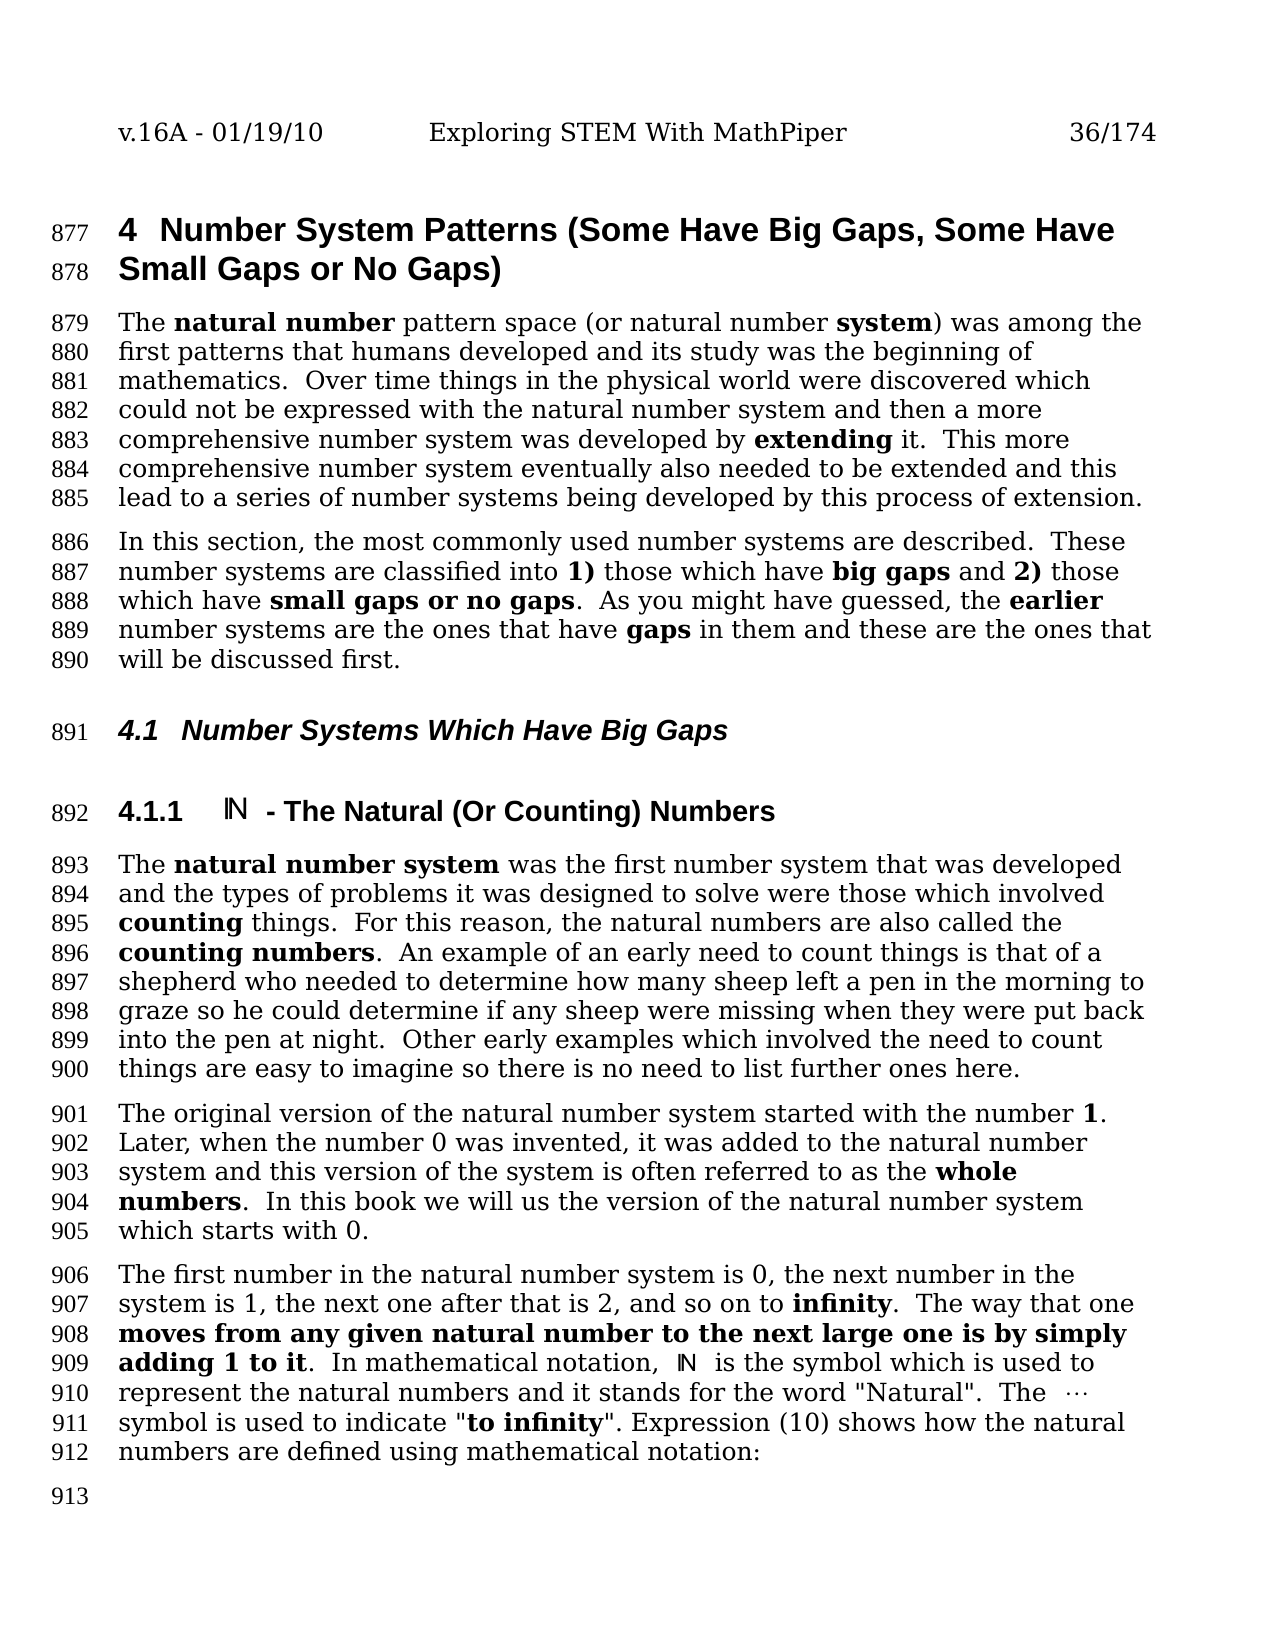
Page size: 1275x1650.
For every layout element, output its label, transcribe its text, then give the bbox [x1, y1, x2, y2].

subtitle Number Systems Which Have Big Gaps [118, 713, 1157, 747]
text The first number in the natural number system is 0, the next number in the system is 1, the next one after that is 2, and so on to infinity. The way that one moves from any given natural number to the next large one is by simply adding 1 to it. In mathematical notation,is the symbol which is used to represent the natural numbers and it stands for the word "Natural". Thesymbol is used to indicate "to infinity". Expression (10) shows how the natural numbers are defined using mathematical notation: [118, 1260, 1157, 1466]
text The original version of the natural number system started with the number 1. Later, when the number 0 was invented, it was added to the natural number system and this version of the system is often referred to as the whole numbers. In this book we will us the version of the natural number system which starts with 0. [118, 1099, 1157, 1245]
subtitle Number System Patterns (Some Have Big Gaps, Some Have Small Gaps or No Gaps) [118, 210, 1157, 287]
text The natural number pattern space (or natural number system) was among the first patterns that humans developed and its study was the beginning of mathematics. Over time things in the physical world were discovered which could not be expressed with the natural number system and then a more comprehensive number system was developed by extending it. This more comprehensive number system eventually also needed to be extended and this lead to a series of number systems being developed by this process of extension. [118, 308, 1157, 513]
subtitle - The Natural (Or Counting) Numbers [118, 792, 1157, 829]
text In this section, the most commonly used number systems are described. These number systems are classified into 1) those which have big gaps and 2) those which have small gaps or no gaps. As you might have guessed, the earlier number systems are the ones that have gaps in them and these are the ones that will be discussed first. [118, 528, 1157, 674]
text The natural number system was the first number system that was developed and the types of problems it was designed to solve were those which involved counting things. For this reason, the natural numbers are also called the counting numbers. An example of an early need to count things is that of a shepherd who needed to determine how many sheep left a pen in the morning to graze so he could determine if any sheep were missing when they were put back into the pen at night. Other early examples which involved the need to count things are easy to imagine so there is no need to list further ones here. [118, 850, 1157, 1084]
